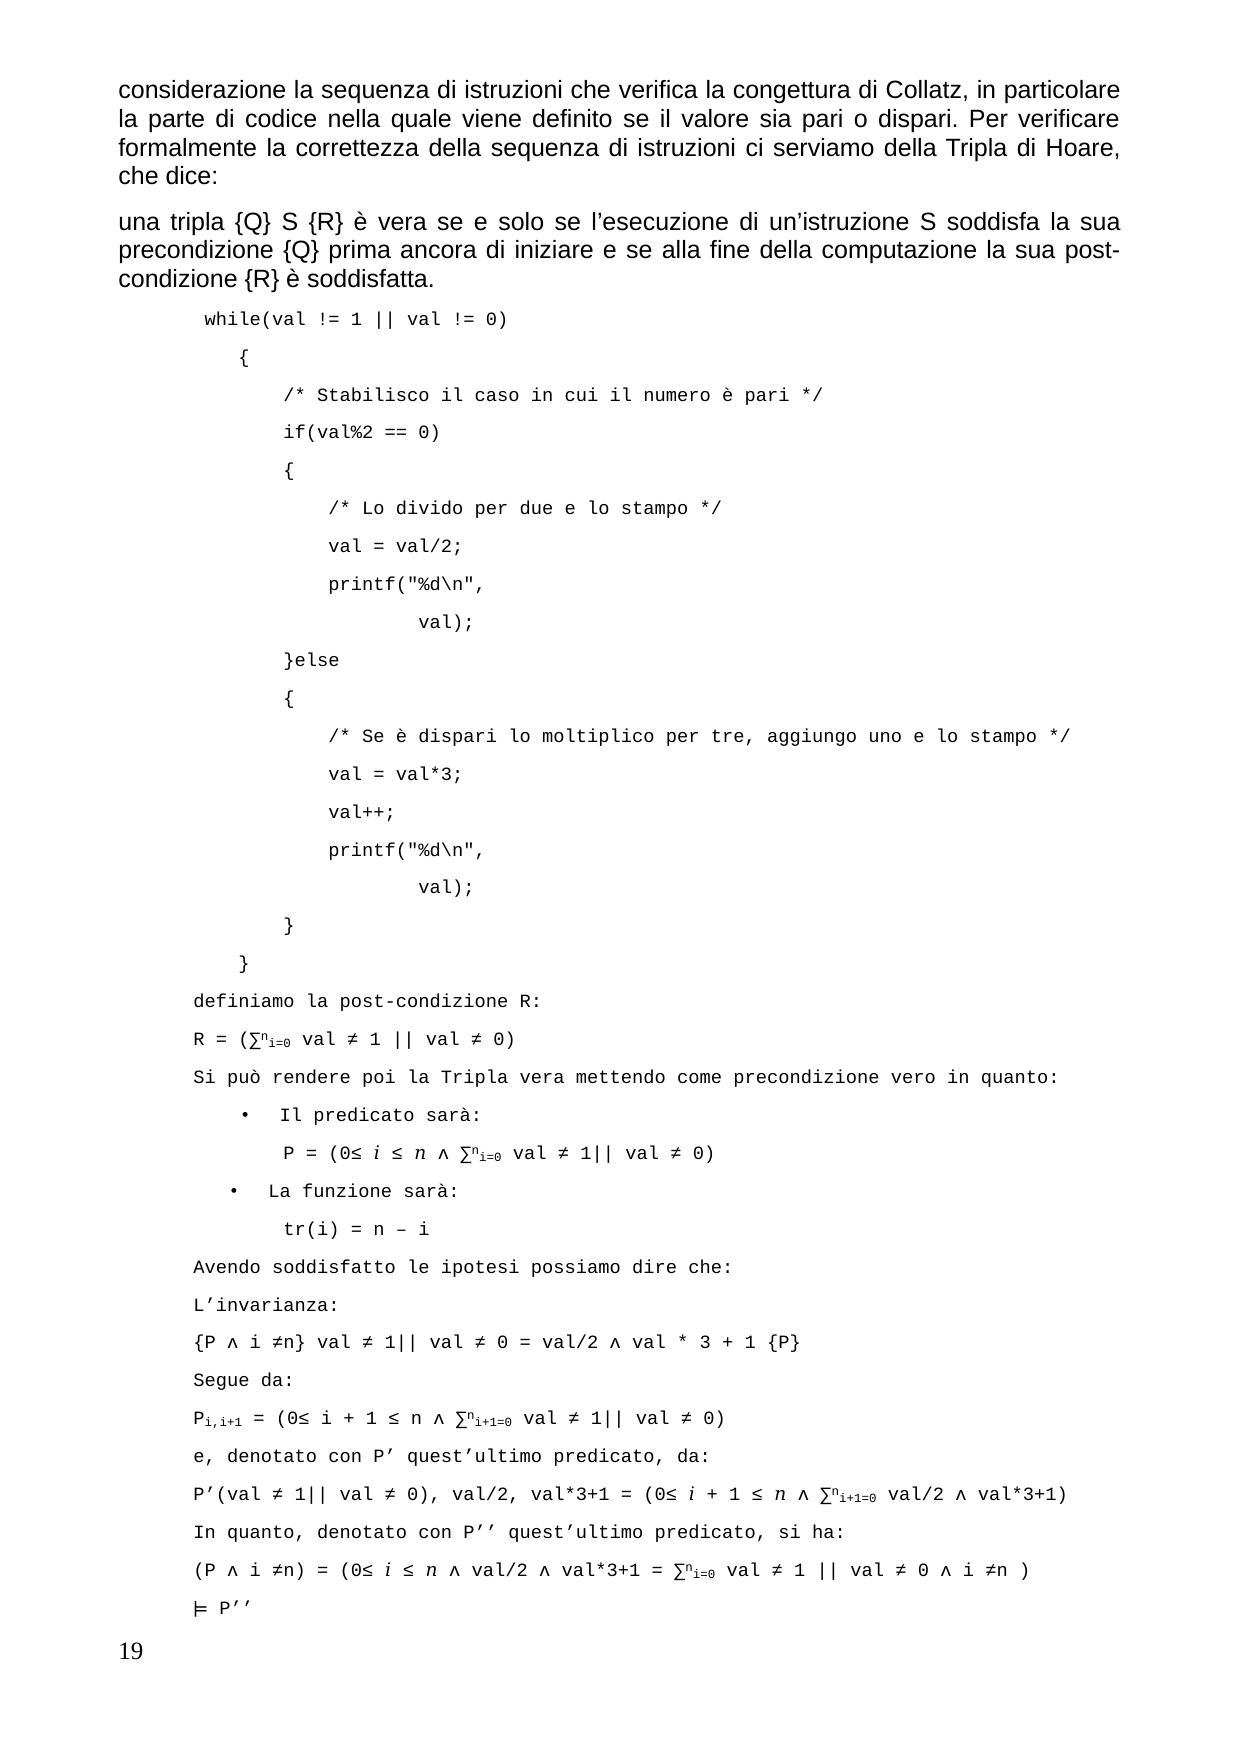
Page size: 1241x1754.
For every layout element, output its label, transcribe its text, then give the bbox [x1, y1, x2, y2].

text val); [193, 878, 1122, 899]
text tr(i) = n – i [193, 1219, 1122, 1241]
text /* Stabilisco il caso in cui il numero è pari */ [193, 385, 1122, 407]
text una tripla {Q} S {R} è vera se e solo se l’esecuzione di un’istruzione S soddisfa la sua precondizione {Q} prima ancora di iniziare e se alla fine della computazione la sua post-condizione {R} è soddisfatta. [118, 207, 1122, 293]
text P’(val ≠ 1|| val ≠ 0), val/2, val*3+1 = (0≤ 𝑖 + 1 ≤ 𝑛 ᴧ ∑ni+1=0 val/2 ᴧ val*3+1) [193, 1485, 1122, 1506]
text val = val/2; [193, 537, 1122, 558]
text R = (∑ni=0 val ≠ 1 || val ≠ 0) [193, 1030, 1122, 1051]
text val++; [193, 802, 1122, 824]
text Avendo soddisfatto le ipotesi possiamo dire che: [193, 1257, 1122, 1279]
text printf("%d\n", [193, 575, 1122, 596]
text Si può rendere poi la Tripla vera mettendo come precondizione vero in quanto: [193, 1068, 1122, 1089]
text considerazione la sequenza di istruzioni che verifica la congettura di Collatz, in particolare la parte di codice nella quale viene definito se il valore sia pari o dispari. Per verificare formalmente la correttezza della sequenza di istruzioni ci serviamo della Tripla di Hoare, che dice: [118, 75, 1122, 190]
text L’invarianza: [193, 1295, 1122, 1317]
text ⊨ P’’ [193, 1599, 1122, 1620]
list La funzione sarà: [231, 1182, 1122, 1203]
text while(val != 1 || val != 0) [193, 309, 1122, 331]
text }else [193, 651, 1122, 672]
text val = val*3; [193, 764, 1122, 786]
text } [193, 954, 1122, 975]
text printf("%d\n", [193, 840, 1122, 862]
text In quanto, denotato con P’’ quest’ultimo predicato, si ha: [193, 1523, 1122, 1544]
list Il predicato sarà: [242, 1106, 1122, 1127]
text Segue da: [193, 1371, 1122, 1392]
text Pi,i+1 = (0≤ i + 1 ≤ n ᴧ ∑ni+1=0 val ≠ 1|| val ≠ 0) [193, 1409, 1122, 1430]
text P = (0≤ 𝑖 ≤ 𝑛 ᴧ ∑ni=0 val ≠ 1|| val ≠ 0) [193, 1144, 1122, 1165]
text { [193, 461, 1122, 482]
text (P ᴧ i ≠n) = (0≤ 𝑖 ≤ 𝑛 ᴧ val/2 ᴧ val*3+1 = ∑ni=0 val ≠ 1 || val ≠ 0 ᴧ i ≠n ) [193, 1561, 1122, 1582]
text } [193, 916, 1122, 937]
text definiamo la post-condizione R: [193, 992, 1122, 1013]
text { [193, 347, 1122, 369]
text /* Lo divido per due e lo stampo */ [193, 499, 1122, 520]
text /* Se è dispari lo moltiplico per tre, aggiungo uno e lo stampo */ [193, 727, 1122, 748]
text if(val%2 == 0) [193, 423, 1122, 444]
text e, denotato con P’ quest’ultimo predicato, da: [193, 1447, 1122, 1468]
text { [193, 689, 1122, 710]
text val); [193, 613, 1122, 634]
text {P ᴧ i ≠n} val ≠ 1|| val ≠ 0 = val/2 ᴧ val * 3 + 1 {P} [193, 1333, 1122, 1354]
